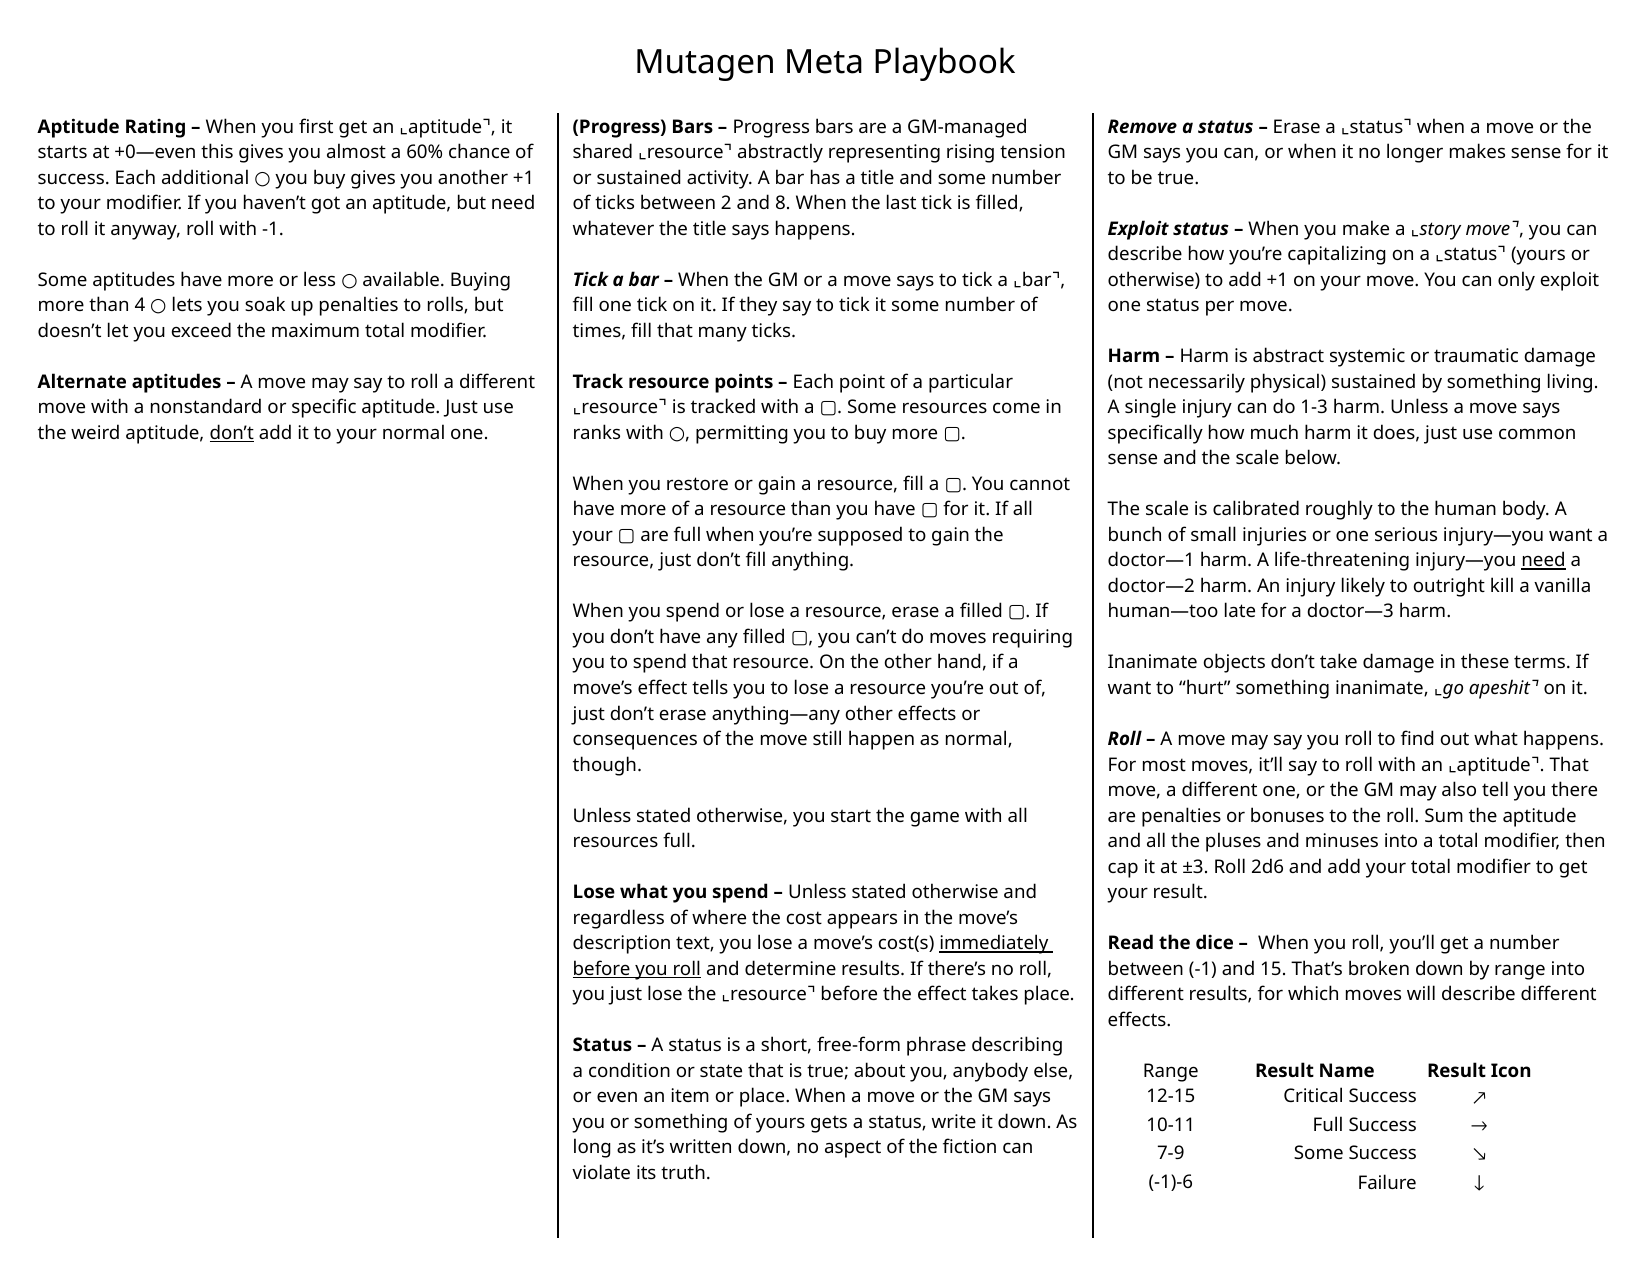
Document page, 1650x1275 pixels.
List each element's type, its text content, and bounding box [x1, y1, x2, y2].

text Exploit status – When you make a ⌞story move⌝, you can describe how you’re capitalizing on a ⌞status⌝ (yours or otherwise) to add +1 on your move. You can only exploit one status per move. [1107, 215, 1612, 317]
text Roll – A move may say you roll to find out what happens. For most moves, it’ll say to roll with an ⌞aptitude⌝. That move, a different one, or the GM may also tell you there are penalties or bonuses to the roll. Sum the aptitude and all the pluses and minuses into a total modifier, then cap it at ±3. Roll 2d6 and add your total modifier to get your result. [1107, 725, 1612, 904]
table_header Range [1129, 1057, 1213, 1083]
text (Progress) Bars – Progress bars are a GM-managed shared ⌞resource⌝ abstractly representing rising tension or sustained activity. A bar has a title and some number of ticks between 2 and 8. When the last tick is filled, whatever the title says happens. [572, 113, 1077, 241]
table_cell Failure [1213, 1168, 1417, 1196]
table_cell 10-11 [1129, 1111, 1213, 1139]
text Status – A status is a short, free-form phrase describing a condition or state that is true; about you, anybody else, or even an item or place. When a move or the GM says you or something of yours gets a status, write it down. As long as it’s written down, no aspect of the fiction can violate its truth. [572, 1032, 1077, 1185]
table_cell 12-15 [1129, 1083, 1213, 1111]
table_cell 🡖 [1417, 1140, 1541, 1168]
text Remove a status – Erase a ⌞status⌝ when a move or the GM says you can, or when it no longer makes sense for it to be true. [1107, 113, 1612, 189]
text Track resource points – Each point of a particular ⌞resource⌝ is tracked with a ▢. Some resources come in ranks with ○, permitting you to buy more ▢. [572, 368, 1077, 445]
text The scale is calibrated roughly to the human body. A bunch of small injuries or one serious injury—you want a doctor—1 harm. A life-threatening injury—you need a doctor—2 harm. An injury likely to outright kill a vanilla human—too late for a doctor—3 harm. [1107, 496, 1612, 623]
table_cell (-1)-6 [1129, 1168, 1213, 1196]
table_cell Critical Success [1213, 1083, 1417, 1111]
table_cell 🡒 [1417, 1111, 1541, 1139]
text Read the dice – When you roll, you’ll get a number between (-1) and 15. That’s broken down by range into different results, for which moves will describe different effects. [1107, 929, 1612, 1032]
text Harm – Harm is abstract systemic or traumatic damage (not necessarily physical) sustained by something living. A single injury can do 1-3 harm. Unless a move says specifically how much harm it does, just use common sense and the scale below. [1107, 343, 1612, 470]
table_cell Full Success [1213, 1111, 1417, 1139]
text When you restore or gain a resource, fill a ▢. You cannot have more of a resource than you have ▢ for it. If all your ▢ are full when you’re supposed to gain the resource, just don’t fill anything. [572, 470, 1077, 572]
table_cell 🡓 [1417, 1168, 1541, 1196]
text Alternate aptitudes – A move may say to roll a different move with a nonstandard or specific aptitude. Just use the weird aptitude, don’t add it to your normal one. [37, 368, 542, 445]
text Aptitude Rating – When you first get an ⌞aptitude⌝, it starts at +0—even this gives you almost a 60% chance of success. Each additional ○ you buy gives you another +1 to your modifier. If you haven’t got an aptitude, but need to roll it anyway, roll with -1. [37, 113, 542, 241]
table_header Result Icon [1417, 1057, 1541, 1083]
table_header Result Name [1213, 1057, 1417, 1083]
text Inanimate objects don’t take damage in these terms. If want to “hurt” something inanimate, ⌞go apeshit⌝ on it. [1107, 649, 1612, 700]
text Some aptitudes have more or less ○ available. Buying more than 4 ○ lets you soak up penalties to rolls, but doesn’t let you exceed the maximum total modifier. [37, 266, 542, 343]
table_cell 🡕 [1417, 1083, 1541, 1111]
table_cell 7-9 [1129, 1140, 1213, 1168]
text Tick a bar – When the GM or a move says to tick a ⌞bar⌝, fill one tick on it. If they say to tick it some number of times, fill that many ticks. [572, 266, 1077, 343]
text Lose what you spend – Unless stated otherwise and regardless of where the cost appears in the move’s description text, you lose a move’s cost(s) immediately before you roll and determine results. If there’s no roll, you just lose the ⌞resource⌝ before the effect takes place. [572, 878, 1077, 1006]
text When you spend or lose a resource, erase a filled ▢. If you don’t have any filled ▢, you can’t do moves requiring you to spend that resource. On the other hand, if a move’s effect tells you to lose a resource you’re out of, just don’t erase anything—any other effects or consequences of the move still happen as normal, though. [572, 598, 1077, 776]
text Unless stated otherwise, you start the game with all resources full. [572, 802, 1077, 853]
table_cell Some Success [1213, 1140, 1417, 1168]
